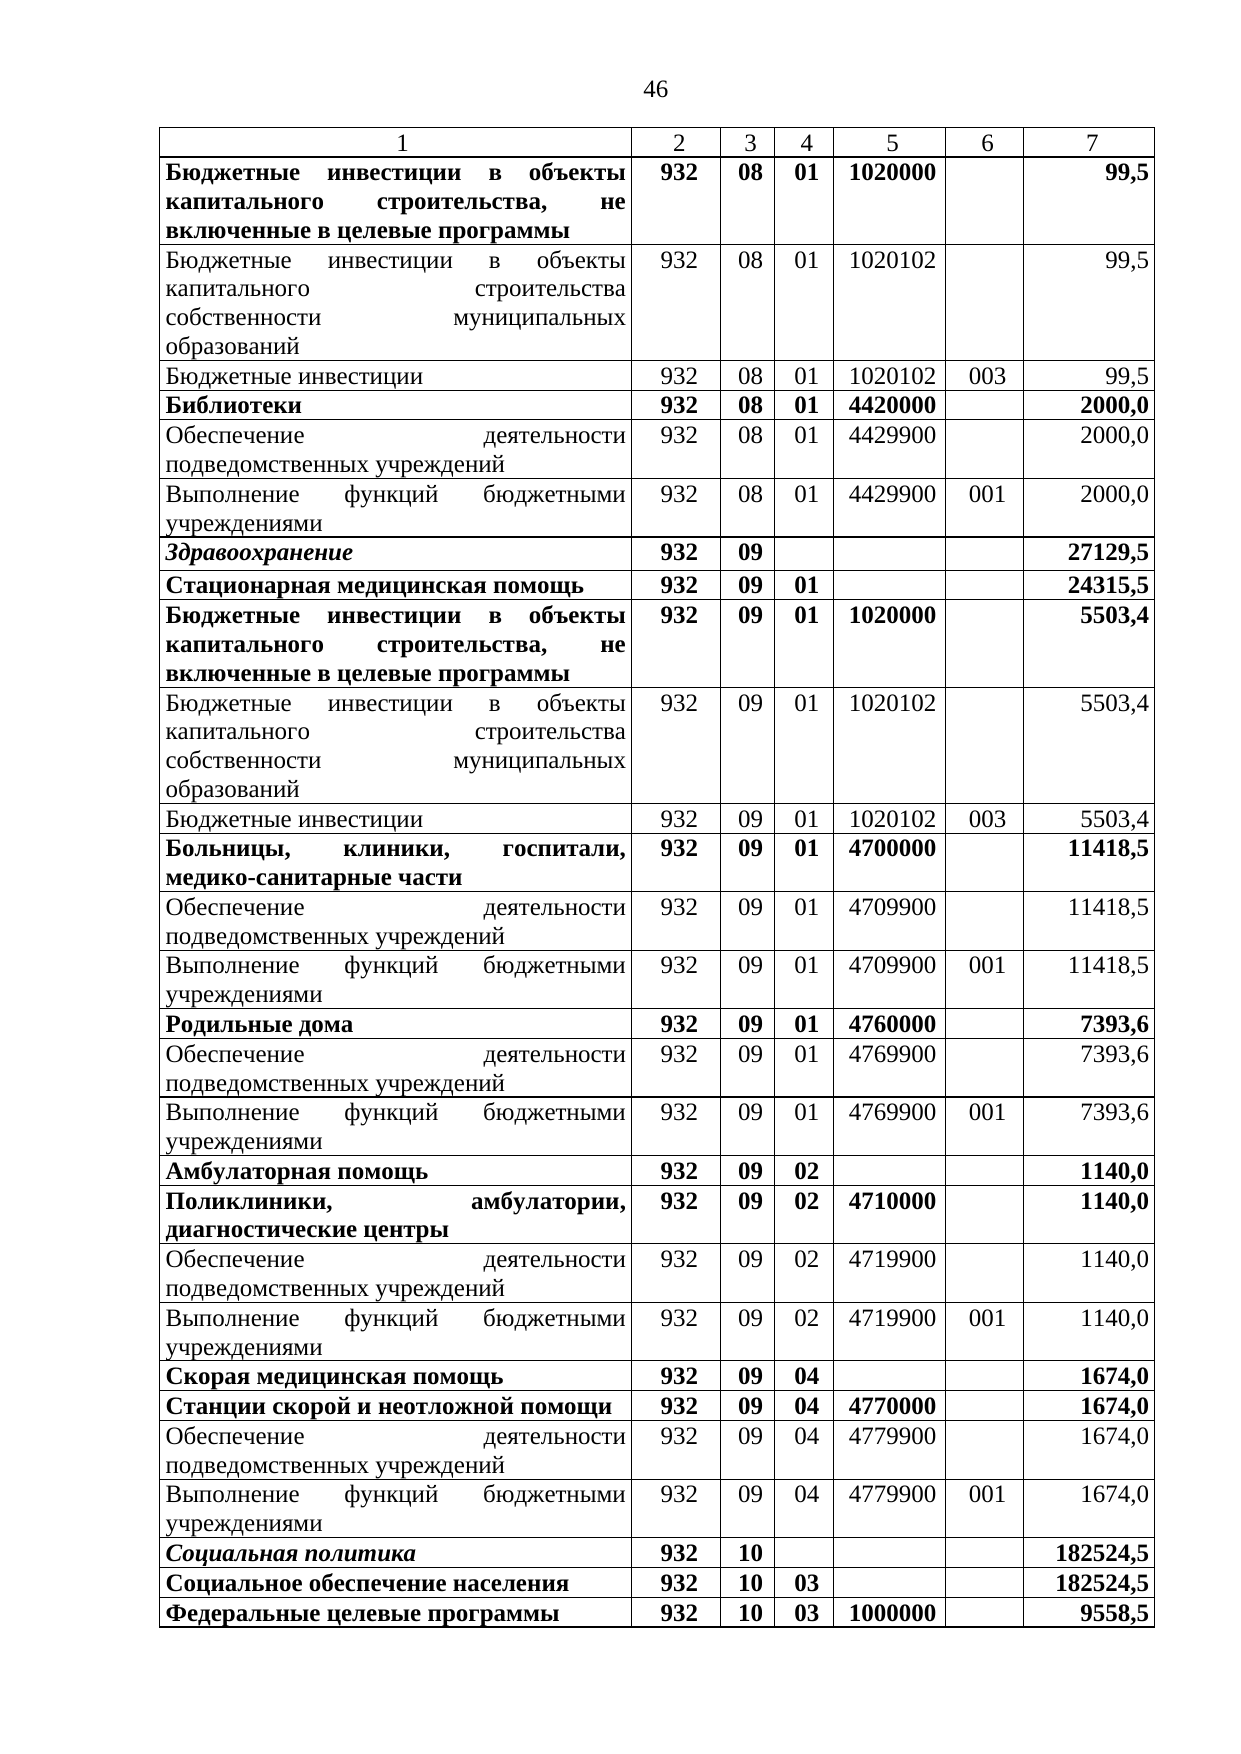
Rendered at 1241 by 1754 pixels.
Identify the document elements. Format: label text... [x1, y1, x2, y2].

table_cell 09 [721, 1303, 774, 1360]
table_cell 08 [721, 361, 774, 389]
table_cell 04 [775, 1421, 833, 1478]
table_cell [946, 1421, 1023, 1478]
table_cell [1155, 1537, 1200, 1567]
table_cell 5503,4 [1024, 804, 1154, 832]
table_cell Станции скорой и неотложной помощи [160, 1391, 631, 1420]
table_cell 01 [775, 1098, 833, 1155]
table_cell 04 [775, 1361, 833, 1390]
table_cell Бюджетные инвестиции [160, 361, 631, 389]
table_cell 932 [632, 1391, 720, 1420]
table_cell 09 [721, 951, 774, 1008]
table_cell 932 [632, 1244, 720, 1302]
table_cell 2000,0 [1024, 420, 1154, 478]
table_cell [1155, 833, 1200, 891]
table_cell 08 [721, 245, 774, 360]
table_cell 2000,0 [1024, 391, 1154, 419]
table_cell 932 [632, 571, 720, 599]
table_cell [1155, 687, 1200, 803]
table_cell Родильные дома [160, 1009, 631, 1038]
table_cell 001 [946, 1098, 1023, 1155]
table_cell Социальная политика [160, 1538, 631, 1567]
table_cell 11418,5 [1024, 834, 1154, 891]
table_cell Выполнение функций бюджетными учреждениями [160, 1098, 631, 1155]
table_cell 02 [775, 1244, 833, 1302]
table_cell Скорая медицинская помощь [160, 1361, 631, 1390]
table_cell 4429900 [834, 479, 945, 536]
table_cell 1020102 [834, 361, 945, 389]
table_cell Обеспечение деятельности подведомственных учреждений [160, 420, 631, 478]
table_cell 932 [632, 361, 720, 389]
table_cell [1155, 1096, 1200, 1155]
table_cell [946, 1538, 1023, 1567]
table_cell 01 [775, 1009, 833, 1038]
table_cell [1155, 1567, 1200, 1597]
table_cell 10 [721, 1598, 774, 1626]
table_cell 4760000 [834, 1009, 945, 1038]
table_cell 04 [775, 1391, 833, 1420]
table_cell 4779900 [834, 1421, 945, 1478]
table_cell 4719900 [834, 1244, 945, 1302]
table_cell Обеспечение деятельности подведомственных учреждений [160, 1244, 631, 1302]
table_cell [834, 1156, 945, 1185]
table_cell 4710000 [834, 1186, 945, 1243]
table_cell [1155, 599, 1200, 687]
table_cell 09 [721, 804, 774, 832]
table_cell 09 [721, 892, 774, 949]
table_cell 932 [632, 1009, 720, 1038]
table_cell [775, 1538, 833, 1567]
table_cell Выполнение функций бюджетными учреждениями [160, 951, 631, 1008]
table_cell 7393,6 [1024, 1039, 1154, 1096]
table_cell Выполнение функций бюджетными учреждениями [160, 479, 631, 536]
table_cell Здравоохранение [160, 538, 631, 569]
table_cell [946, 1598, 1023, 1626]
table_cell 09 [721, 1480, 774, 1537]
table_cell 4770000 [834, 1391, 945, 1420]
table_cell Библиотеки [160, 391, 631, 419]
table_cell [1155, 891, 1200, 949]
table_cell Бюджетные инвестиции в объекты капитального строительства, не включенные в целевые программы [160, 600, 631, 687]
table_cell 02 [775, 1156, 833, 1185]
table_cell 01 [775, 479, 833, 536]
table_cell [775, 538, 833, 569]
table_cell [946, 834, 1023, 891]
table_cell 04 [775, 1480, 833, 1537]
table_header 6 [946, 128, 1023, 156]
table_cell 4429900 [834, 420, 945, 478]
table_cell 08 [721, 158, 774, 244]
table_cell 1020102 [834, 804, 945, 832]
table_cell 03 [775, 1598, 833, 1626]
table_cell 09 [721, 1391, 774, 1420]
table_cell [1155, 1420, 1200, 1478]
table_cell Бюджетные инвестиции в объекты капитального строительства собственности муниципальных образований [160, 245, 631, 360]
table_cell 01 [775, 892, 833, 949]
table_cell 09 [721, 1098, 774, 1155]
table_cell 4779900 [834, 1480, 945, 1537]
table_cell 932 [632, 1361, 720, 1390]
table_cell 08 [721, 420, 774, 478]
table_cell 01 [775, 834, 833, 891]
table_header 5 [834, 128, 945, 156]
table_cell 02 [775, 1303, 833, 1360]
table_cell Стационарная медицинская помощь [160, 571, 631, 599]
table_cell 1140,0 [1024, 1244, 1154, 1302]
table_cell [946, 1391, 1023, 1420]
table_cell Больницы, клиники, госпитали, медико-санитарные части [160, 834, 631, 891]
table_cell [946, 571, 1023, 599]
table_cell 932 [632, 1039, 720, 1096]
table_cell [1155, 1479, 1200, 1537]
table_cell 09 [721, 1009, 774, 1038]
table_cell [1155, 1390, 1200, 1420]
table_cell 4700000 [834, 834, 945, 891]
table_cell [1155, 156, 1200, 244]
table_header 4 [775, 128, 833, 156]
table_cell 99,5 [1024, 361, 1154, 389]
table_cell [1155, 1302, 1200, 1360]
table_cell Бюджетные инвестиции в объекты капитального строительства, не включенные в целевые программы [160, 158, 631, 244]
table_cell 1020000 [834, 600, 945, 687]
table_cell 1140,0 [1024, 1303, 1154, 1360]
table_cell [1155, 536, 1200, 569]
table_cell 182524,5 [1024, 1568, 1154, 1597]
table_cell 4769900 [834, 1039, 945, 1096]
table_cell [1155, 360, 1200, 389]
table_cell 7393,6 [1024, 1009, 1154, 1038]
table_cell 01 [775, 420, 833, 478]
table_cell [1155, 478, 1200, 536]
table_cell 001 [946, 1303, 1023, 1360]
table_cell Социальное обеспечение населения [160, 1568, 631, 1597]
table_header 1 [160, 128, 631, 156]
table_cell 932 [632, 1538, 720, 1567]
table_cell [1155, 1185, 1200, 1243]
table_cell 01 [775, 1039, 833, 1096]
table_cell 932 [632, 951, 720, 1008]
table_cell [946, 538, 1023, 569]
table_cell 932 [632, 1568, 720, 1597]
table_cell 932 [632, 688, 720, 803]
table_cell [946, 1244, 1023, 1302]
table_cell 932 [632, 420, 720, 478]
table_cell 01 [775, 158, 833, 244]
table_cell 932 [632, 479, 720, 536]
table_cell 932 [632, 1598, 720, 1626]
table_cell 5503,4 [1024, 600, 1154, 687]
table_cell 1140,0 [1024, 1156, 1154, 1185]
table_cell 4709900 [834, 951, 945, 1008]
table_cell Федеральные целевые программы [160, 1598, 631, 1626]
table_cell [1155, 419, 1200, 478]
table_cell 001 [946, 479, 1023, 536]
table_cell Обеспечение деятельности подведомственных учреждений [160, 1421, 631, 1478]
table_cell [1155, 1243, 1200, 1302]
table_cell 01 [775, 804, 833, 832]
table_cell [1155, 1008, 1200, 1038]
table_cell 08 [721, 479, 774, 536]
table_cell [946, 1156, 1023, 1185]
table_cell [946, 688, 1023, 803]
table_cell 001 [946, 951, 1023, 1008]
table_header 2 [632, 128, 720, 156]
table_cell 09 [721, 1244, 774, 1302]
table_cell 1140,0 [1024, 1186, 1154, 1243]
table_cell [946, 1009, 1023, 1038]
table_cell [1155, 570, 1200, 599]
table_cell 932 [632, 1480, 720, 1537]
table_cell 99,5 [1024, 245, 1154, 360]
table_cell [1155, 1360, 1200, 1390]
table_cell 932 [632, 1156, 720, 1185]
table_cell 7393,6 [1024, 1098, 1154, 1155]
table_cell 2000,0 [1024, 479, 1154, 536]
table_cell Обеспечение деятельности подведомственных учреждений [160, 892, 631, 949]
table_cell Поликлиники, амбулатории, диагностические центры [160, 1186, 631, 1243]
table_cell 1674,0 [1024, 1480, 1154, 1537]
table_cell 003 [946, 361, 1023, 389]
table_cell [946, 1039, 1023, 1096]
table_cell [946, 391, 1023, 419]
table_cell [946, 600, 1023, 687]
table_cell [1155, 390, 1200, 419]
table_cell Выполнение функций бюджетными учреждениями [160, 1303, 631, 1360]
table_cell 10 [721, 1538, 774, 1567]
table_cell 4719900 [834, 1303, 945, 1360]
table_cell Обеспечение деятельности подведомственных учреждений [160, 1039, 631, 1096]
table_cell 09 [721, 834, 774, 891]
table_cell 02 [775, 1186, 833, 1243]
table_cell 932 [632, 1421, 720, 1478]
table_cell 1000000 [834, 1598, 945, 1626]
table_cell 09 [721, 571, 774, 599]
table_header 3 [721, 128, 774, 156]
table_cell 932 [632, 245, 720, 360]
table_header 7 [1024, 128, 1154, 156]
table_cell 932 [632, 892, 720, 949]
table_cell 1674,0 [1024, 1421, 1154, 1478]
table_cell 182524,5 [1024, 1538, 1154, 1567]
table_cell 932 [632, 600, 720, 687]
table_cell Амбулаторная помощь [160, 1156, 631, 1185]
table_cell [946, 892, 1023, 949]
table_cell 1020102 [834, 688, 945, 803]
table_cell 01 [775, 391, 833, 419]
table_cell [834, 571, 945, 599]
table_cell Бюджетные инвестиции [160, 804, 631, 832]
table_cell 1020102 [834, 245, 945, 360]
table_cell [946, 158, 1023, 244]
table_cell [1155, 244, 1200, 360]
table_cell 99,5 [1024, 158, 1154, 244]
table_cell 09 [721, 1186, 774, 1243]
table_cell [946, 1568, 1023, 1597]
table_cell 9558,5 [1024, 1598, 1154, 1626]
table_cell [1155, 1038, 1200, 1096]
table_cell [834, 1568, 945, 1597]
table_cell 01 [775, 600, 833, 687]
table_cell 10 [721, 1568, 774, 1597]
table_cell [946, 1361, 1023, 1390]
table_cell 003 [946, 804, 1023, 832]
table_cell [1155, 1597, 1200, 1626]
table_cell 08 [721, 391, 774, 419]
table_cell 1674,0 [1024, 1391, 1154, 1420]
table_cell 09 [721, 600, 774, 687]
table_cell 11418,5 [1024, 892, 1154, 949]
table_cell 932 [632, 1303, 720, 1360]
table_cell 09 [721, 538, 774, 569]
table_cell 11418,5 [1024, 951, 1154, 1008]
table_header [1155, 127, 1200, 156]
table_cell 932 [632, 391, 720, 419]
table_cell 4709900 [834, 892, 945, 949]
table_cell [1155, 803, 1200, 832]
table_cell [946, 245, 1023, 360]
table_cell 932 [632, 804, 720, 832]
table_cell 932 [632, 538, 720, 569]
table_cell [946, 420, 1023, 478]
table_cell 932 [632, 1098, 720, 1155]
table_cell 09 [721, 688, 774, 803]
table_cell [946, 1186, 1023, 1243]
table_cell 24315,5 [1024, 571, 1154, 599]
table_cell 01 [775, 571, 833, 599]
table_cell Выполнение функций бюджетными учреждениями [160, 1480, 631, 1537]
table_cell 27129,5 [1024, 538, 1154, 569]
table_cell 5503,4 [1024, 688, 1154, 803]
table_cell 01 [775, 688, 833, 803]
table_cell 1020000 [834, 158, 945, 244]
table_cell 09 [721, 1361, 774, 1390]
table_cell 09 [721, 1421, 774, 1478]
table_cell [834, 538, 945, 569]
table_cell 01 [775, 951, 833, 1008]
table_cell 932 [632, 1186, 720, 1243]
table_cell [1155, 950, 1200, 1008]
table_cell 03 [775, 1568, 833, 1597]
table_cell 01 [775, 245, 833, 360]
table_cell 09 [721, 1156, 774, 1185]
table_cell 1674,0 [1024, 1361, 1154, 1390]
table_cell 09 [721, 1039, 774, 1096]
table_cell Бюджетные инвестиции в объекты капитального строительства собственности муниципальных образований [160, 688, 631, 803]
table_cell 4769900 [834, 1098, 945, 1155]
table_cell 4420000 [834, 391, 945, 419]
table_cell [1155, 1155, 1200, 1185]
table_cell 932 [632, 158, 720, 244]
table_cell 01 [775, 361, 833, 389]
table_cell [834, 1361, 945, 1390]
table_cell [834, 1538, 945, 1567]
table_cell 932 [632, 834, 720, 891]
table_cell 001 [946, 1480, 1023, 1537]
